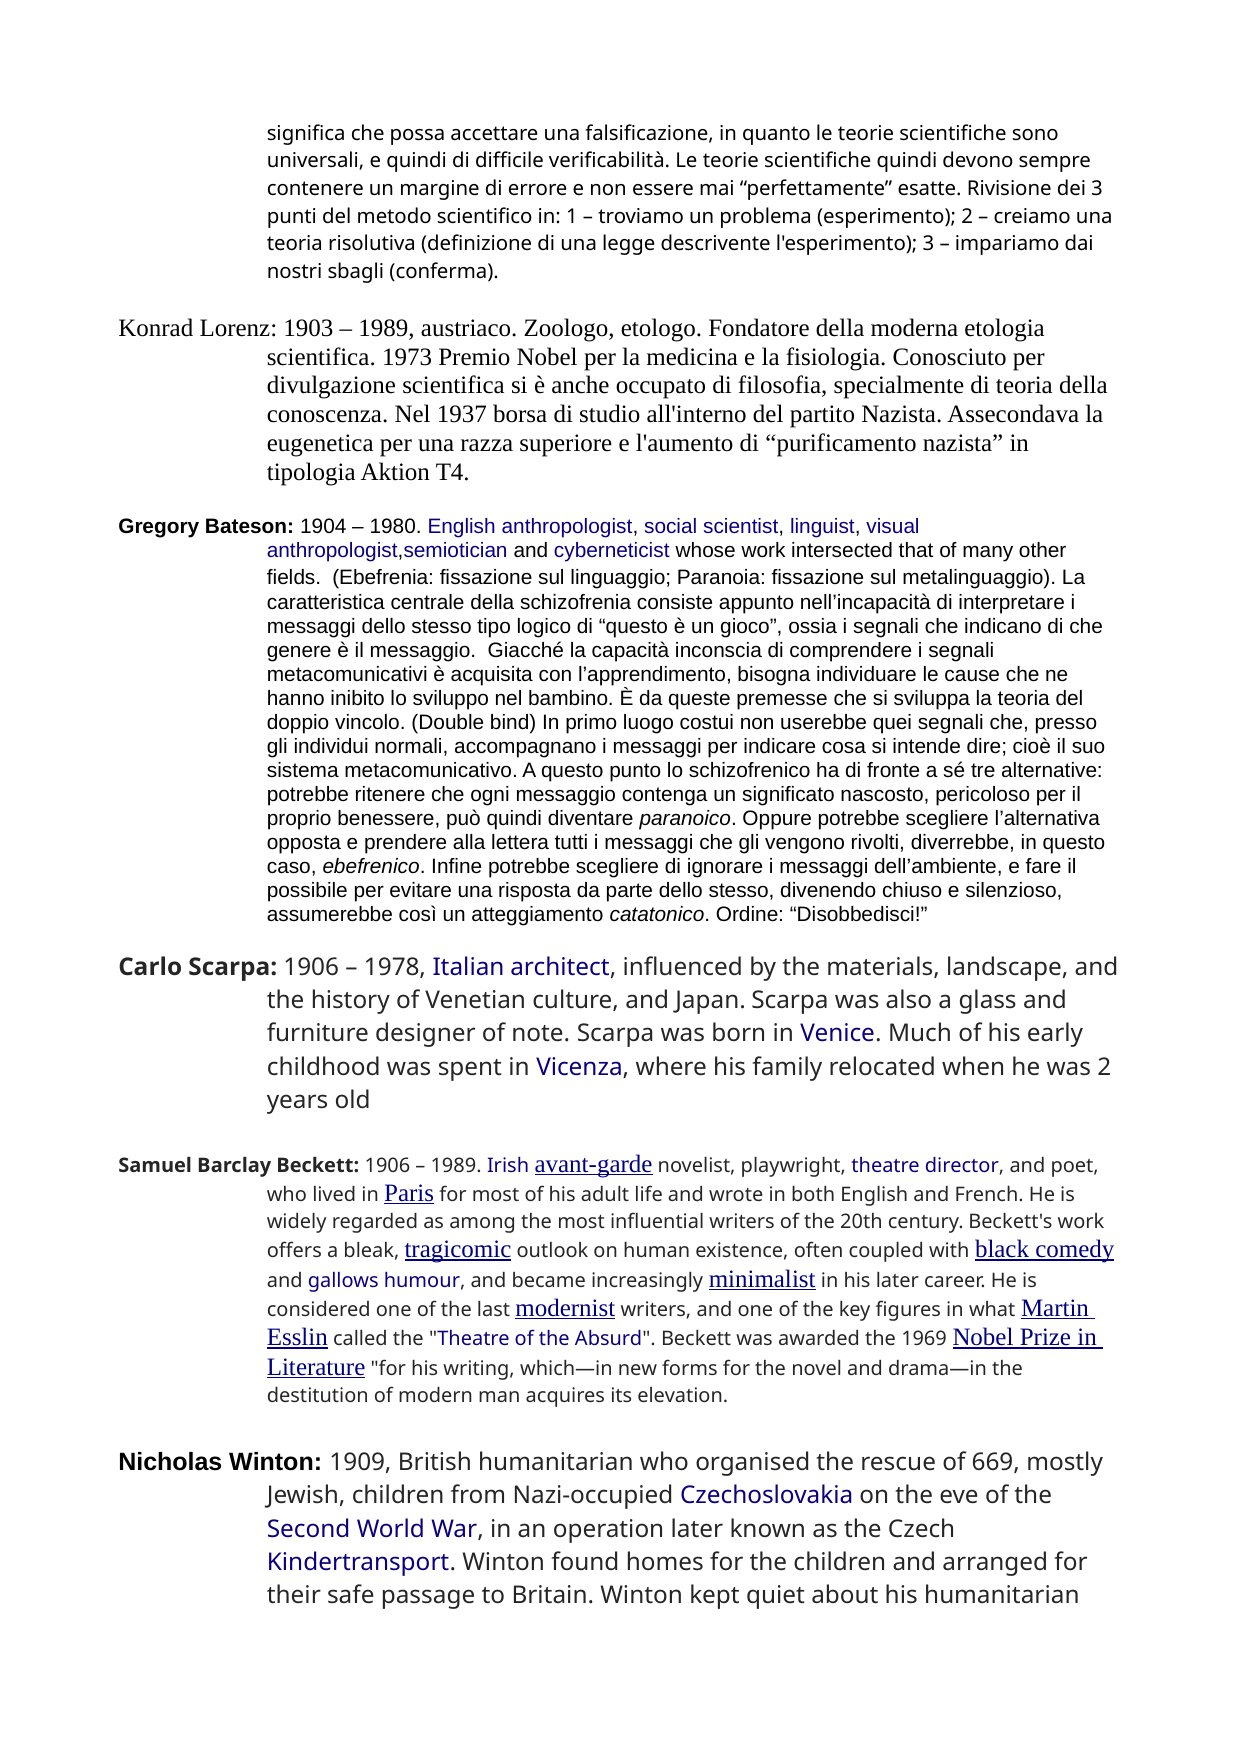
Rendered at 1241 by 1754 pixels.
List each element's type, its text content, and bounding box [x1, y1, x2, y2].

text Samuel Barclay Beckett: 1906 – 1989. Irish avant-garde novelist, playwright, theatre director, and poet, who lived in Paris for most of his adult life and wrote in both English and French. He is widely regarded as among the most influential writers of the 20th century. Beckett's work offers a bleak, tragicomic outlook on human existence, often coupled with black comedy and gallows humour, and became increasingly minimalist in his later career. He is considered one of the last modernist writers, and one of the key figures in what Martin Esslin called the "Theatre of the Absurd". Beckett was awarded the 1969 Nobel Prize in Literature "for his writing, which—in new forms for the novel and drama—in the destitution of modern man acquires its elevation. [118, 1149, 1122, 1408]
text significa che possa accettare una falsificazione, in quanto le teorie scientifiche sono universali, e quindi di difficile verificabilità. Le teorie scientifiche quindi devono sempre contenere un margine di errore e non essere mai “perfettamente” esatte. Rivisione dei 3 punti del metodo scientifico in: 1 – troviamo un problema (esperimento); 2 – creiamo una teoria risolutiva (definizione di una legge descrivente l'esperimento); 3 – impariamo dai nostri sbagli (conferma). [118, 118, 1122, 284]
text Konrad Lorenz: 1903 – 1989, austriaco. Zoologo, etologo. Fondatore della moderna etologia scientifica. 1973 Premio Nobel per la medicina e la fisiologia. Conosciuto per divulgazione scientifica si è anche occupato di filosofia, specialmente di teoria della conoscenza. Nel 1937 borsa di studio all'interno del partito Nazista. Assecondava la eugenetica per una razza superiore e l'aumento di “purificamento nazista” in tipologia Aktion T4. [118, 313, 1122, 486]
text Gregory Bateson: 1904 – 1980. English anthropologist, social scientist, linguist, visual anthropologist,semiotician and cyberneticist whose work intersected that of many other fields. (Ebefrenia: fissazione sul linguaggio; Paranoia: fissazione sul metalinguaggio). La caratteristica centrale della schizofrenia consiste appunto nell’incapacità di interpretare i messaggi dello stesso tipo logico di “questo è un gioco”, ossia i segnali che indicano di che genere è il messaggio. Giacché la capacità inconscia di comprendere i segnali metacomunicativi è acquisita con l’apprendimento, bisogna individuare le cause che ne hanno inibito lo sviluppo nel bambino. È da queste premesse che si sviluppa la teoria del doppio vincolo. (Double bind) In primo luogo costui non userebbe quei segnali che, presso gli individui normali, accompagnano i messaggi per indicare cosa si intende dire; cioè il suo sistema metacomunicativo. A questo punto lo schizofrenico ha di fronte a sé tre alternative: potrebbe ritenere che ogni messaggio contenga un significato nascosto, pericoloso per il proprio benessere, può quindi diventare paranoico. Oppure potrebbe scegliere l’alternativa opposta e prendere alla lettera tutti i messaggi che gli vengono rivolti, diverrebbe, in questo caso, ebefrenico. Infine potrebbe scegliere di ignorare i messaggi dell’ambiente, e fare il possibile per evitare una risposta da parte dello stesso, divenendo chiuso e silenzioso, assumerebbe così un atteggiamento catatonico. Ordine: “Disobbedisci!” [118, 514, 1122, 925]
text Carlo Scarpa: 1906 – 1978, Italian architect, influenced by the materials, landscape, and the history of Venetian culture, and Japan. Scarpa was also a glass and furniture designer of note. Scarpa was born in Venice. Much of his early childhood was spent in Vicenza, where his family relocated when he was 2 years old [118, 949, 1122, 1116]
text Nicholas Winton: 1909, British humanitarian who organised the rescue of 669, mostly Jewish, children from Nazi-occupied Czechoslovakia on the eve of the Second World War, in an operation later known as the Czech Kindertransport. Winton found homes for the children and arranged for their safe passage to Britain. Winton kept quiet about his humanitarian [118, 1445, 1122, 1611]
